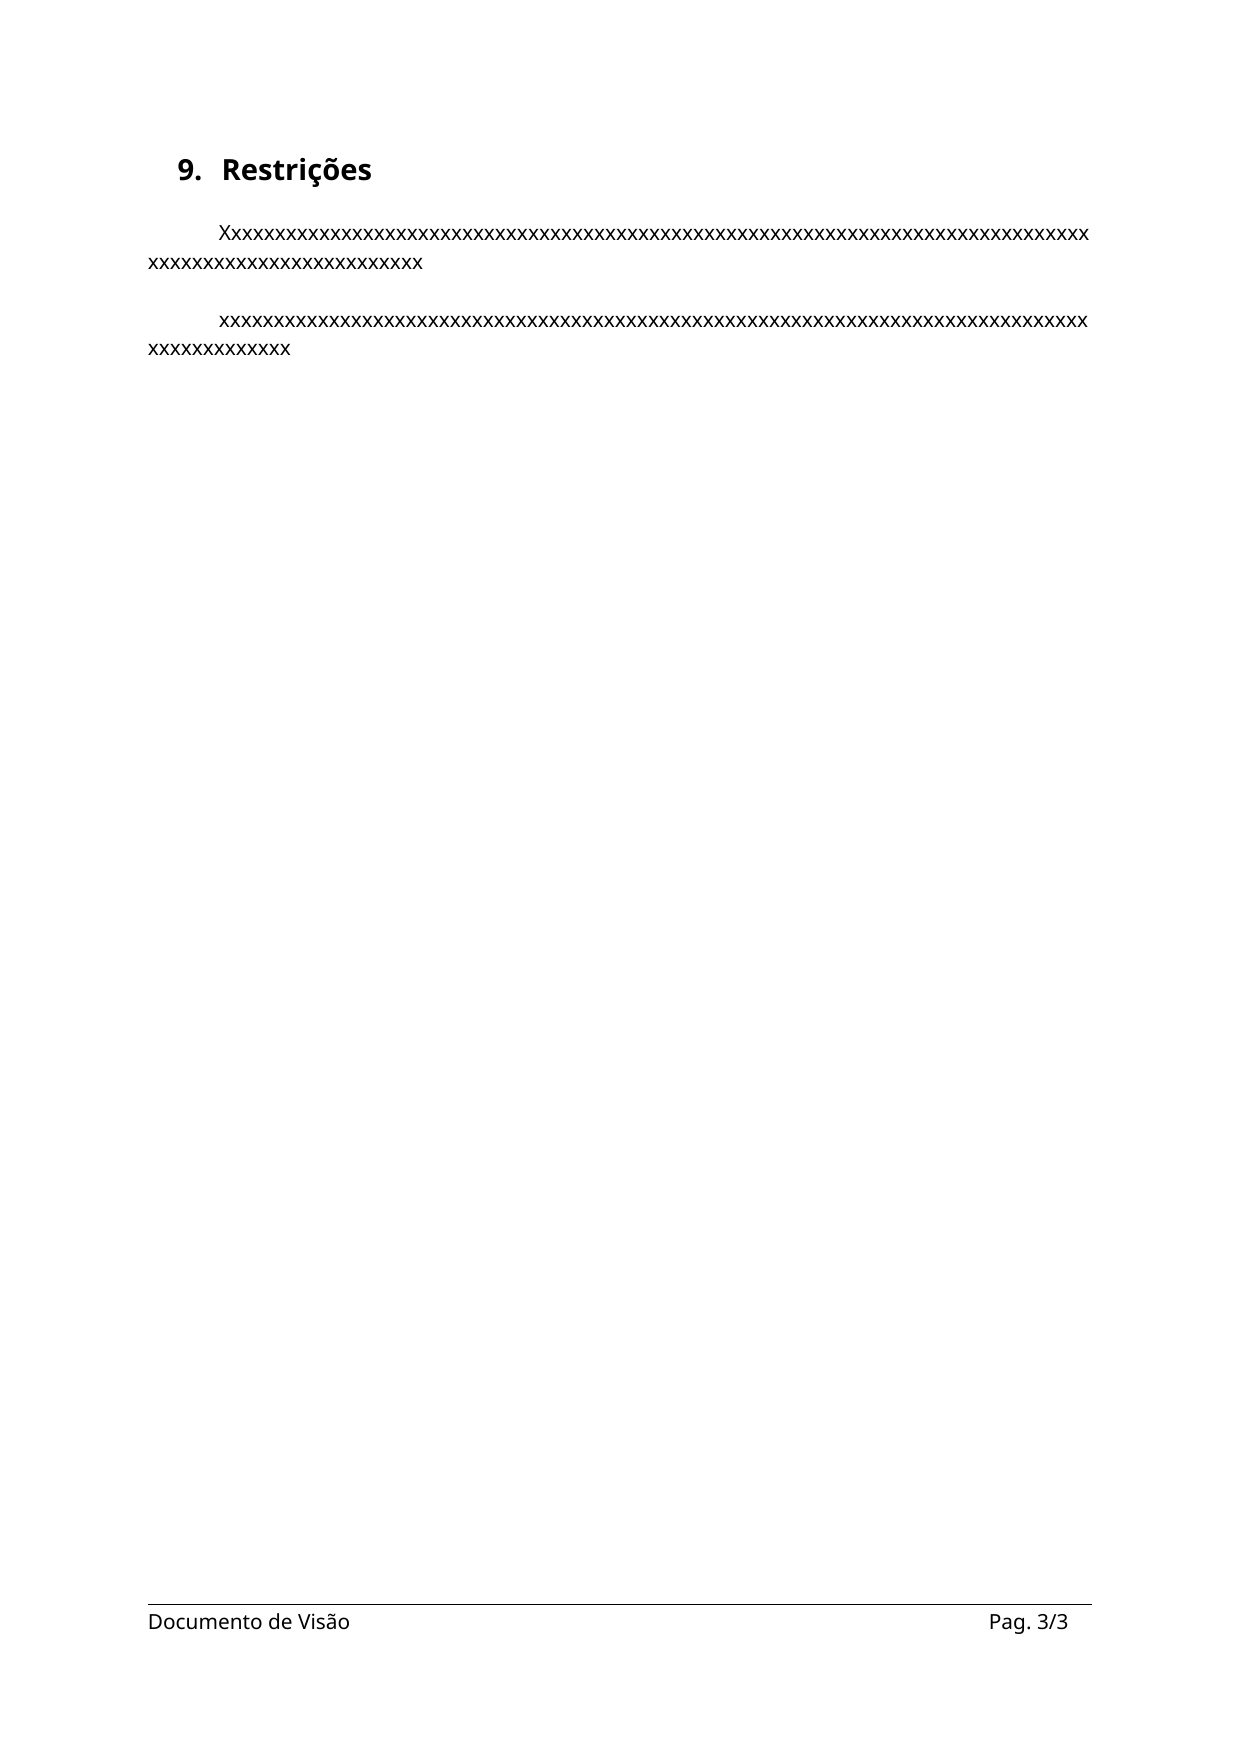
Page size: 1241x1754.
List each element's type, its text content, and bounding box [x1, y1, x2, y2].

subtitle Restrições [148, 149, 1092, 189]
text xxxxxxxxxxxxxxxxxxxxxxxxxxxxxxxxxxxxxxxxxxxxxxxxxxxxxxxxxxxxxxxxxxxxxxxxxxxxxxxxxxxxxxxxxxxx [148, 305, 1092, 362]
text Xxxxxxxxxxxxxxxxxxxxxxxxxxxxxxxxxxxxxxxxxxxxxxxxxxxxxxxxxxxxxxxxxxxxxxxxxxxxxxxxxxxxxxxxxxxxxxxxxxxxxxxx [148, 218, 1092, 275]
